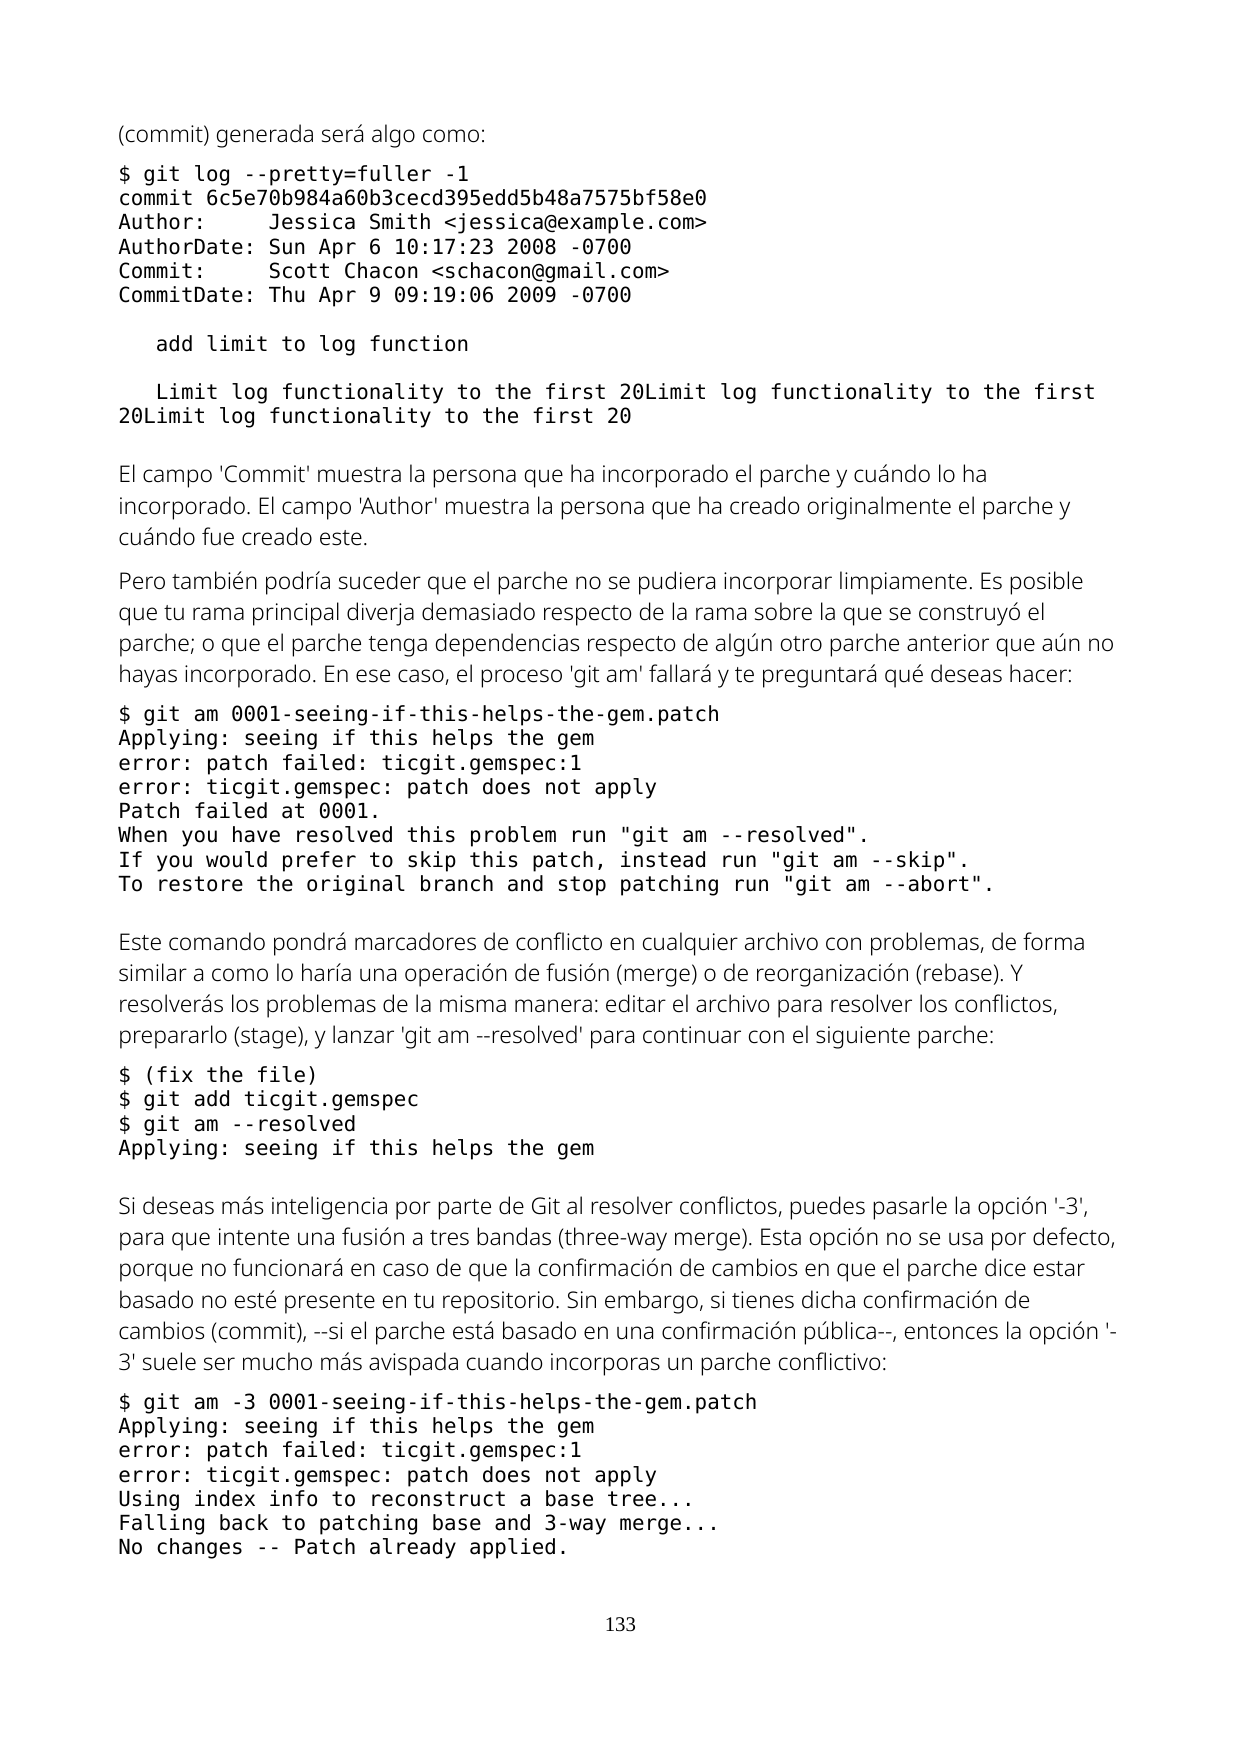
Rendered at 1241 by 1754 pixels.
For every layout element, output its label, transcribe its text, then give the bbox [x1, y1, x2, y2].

text To restore the original branch and stop patching run "git am --abort". [118, 872, 1122, 896]
text $ git am --resolved [118, 1112, 1122, 1136]
text AuthorDate: Sun Apr 6 10:17:23 2008 -0700 [118, 235, 1122, 259]
text Pero también podría suceder que el parche no se pudiera incorporar limpiamente. Es posible que tu rama principal diverja demasiado respecto de la rama sobre la que se construyó el parche; o que el parche tenga dependencias respecto de algún otro parche anterior que aún no hayas incorporado. En ese caso, el proceso 'git am' fallará y te preguntará qué deseas hacer: [118, 564, 1122, 689]
text Si deseas más inteligencia por parte de Git al resolver conflictos, puedes pasarle la opción '-3', para que intente una fusión a tres bandas (three-way merge). Esta opción no se usa por defecto, porque no funcionará en caso de que la confirmación de cambios en que el parche dice estar basado no esté presente en tu repositorio. Sin embargo, si tienes dicha confirmación de cambios (commit), --si el parche está basado en una confirmación pública--, entonces la opción '-3' suele ser mucho más avispada cuando incorporas un parche conflictivo: [118, 1190, 1122, 1377]
text add limit to log function [118, 332, 1122, 356]
text Applying: seeing if this helps the gem [118, 1136, 1122, 1160]
text Limit log functionality to the first 20Limit log functionality to the first 20Limit log functionality to the first 20 [118, 380, 1122, 429]
text No changes -- Patch already applied. [118, 1535, 1122, 1560]
text Falling back to patching base and 3-way merge... [118, 1511, 1122, 1535]
text Using index info to reconstruct a base tree... [118, 1487, 1122, 1511]
text Patch failed at 0001. [118, 799, 1122, 823]
text Commit: Scott Chacon <schacon@gmail.com> [118, 259, 1122, 283]
text $ (fix the file) [118, 1063, 1122, 1087]
text When you have resolved this problem run "git am --resolved". [118, 823, 1122, 848]
text $ git add ticgit.gemspec [118, 1087, 1122, 1112]
text Applying: seeing if this helps the gem [118, 726, 1122, 751]
text $ git am -3 0001-seeing-if-this-helps-the-gem.patch [118, 1390, 1122, 1414]
text error: ticgit.gemspec: patch does not apply [118, 775, 1122, 799]
text Applying: seeing if this helps the gem [118, 1414, 1122, 1438]
text If you would prefer to skip this patch, instead run "git am --skip". [118, 848, 1122, 872]
text (commit) generada será algo como: [118, 118, 1122, 149]
text error: patch failed: ticgit.gemspec:1 [118, 751, 1122, 775]
text error: patch failed: ticgit.gemspec:1 [118, 1438, 1122, 1463]
text Este comando pondrá marcadores de conflicto en cualquier archivo con problemas, de forma similar a como lo haría una operación de fusión (merge) o de reorganización (rebase). Y resolverás los problemas de la misma manera: editar el archivo para resolver los conflictos, prepararlo (stage), y lanzar 'git am --resolved' para continuar con el siguiente parche: [118, 926, 1122, 1051]
text error: ticgit.gemspec: patch does not apply [118, 1463, 1122, 1487]
text $ git am 0001-seeing-if-this-helps-the-gem.patch [118, 702, 1122, 726]
text commit 6c5e70b984a60b3cecd395edd5b48a7575bf58e0 [118, 186, 1122, 210]
text El campo 'Commit' muestra la persona que ha incorporado el parche y cuándo lo ha incorporado. El campo 'Author' muestra la persona que ha creado originalmente el parche y cuándo fue creado este. [118, 458, 1122, 552]
text $ git log --pretty=fuller -1 [118, 162, 1122, 186]
text CommitDate: Thu Apr 9 09:19:06 2009 -0700 [118, 283, 1122, 307]
text Author: Jessica Smith <jessica@example.com> [118, 210, 1122, 235]
